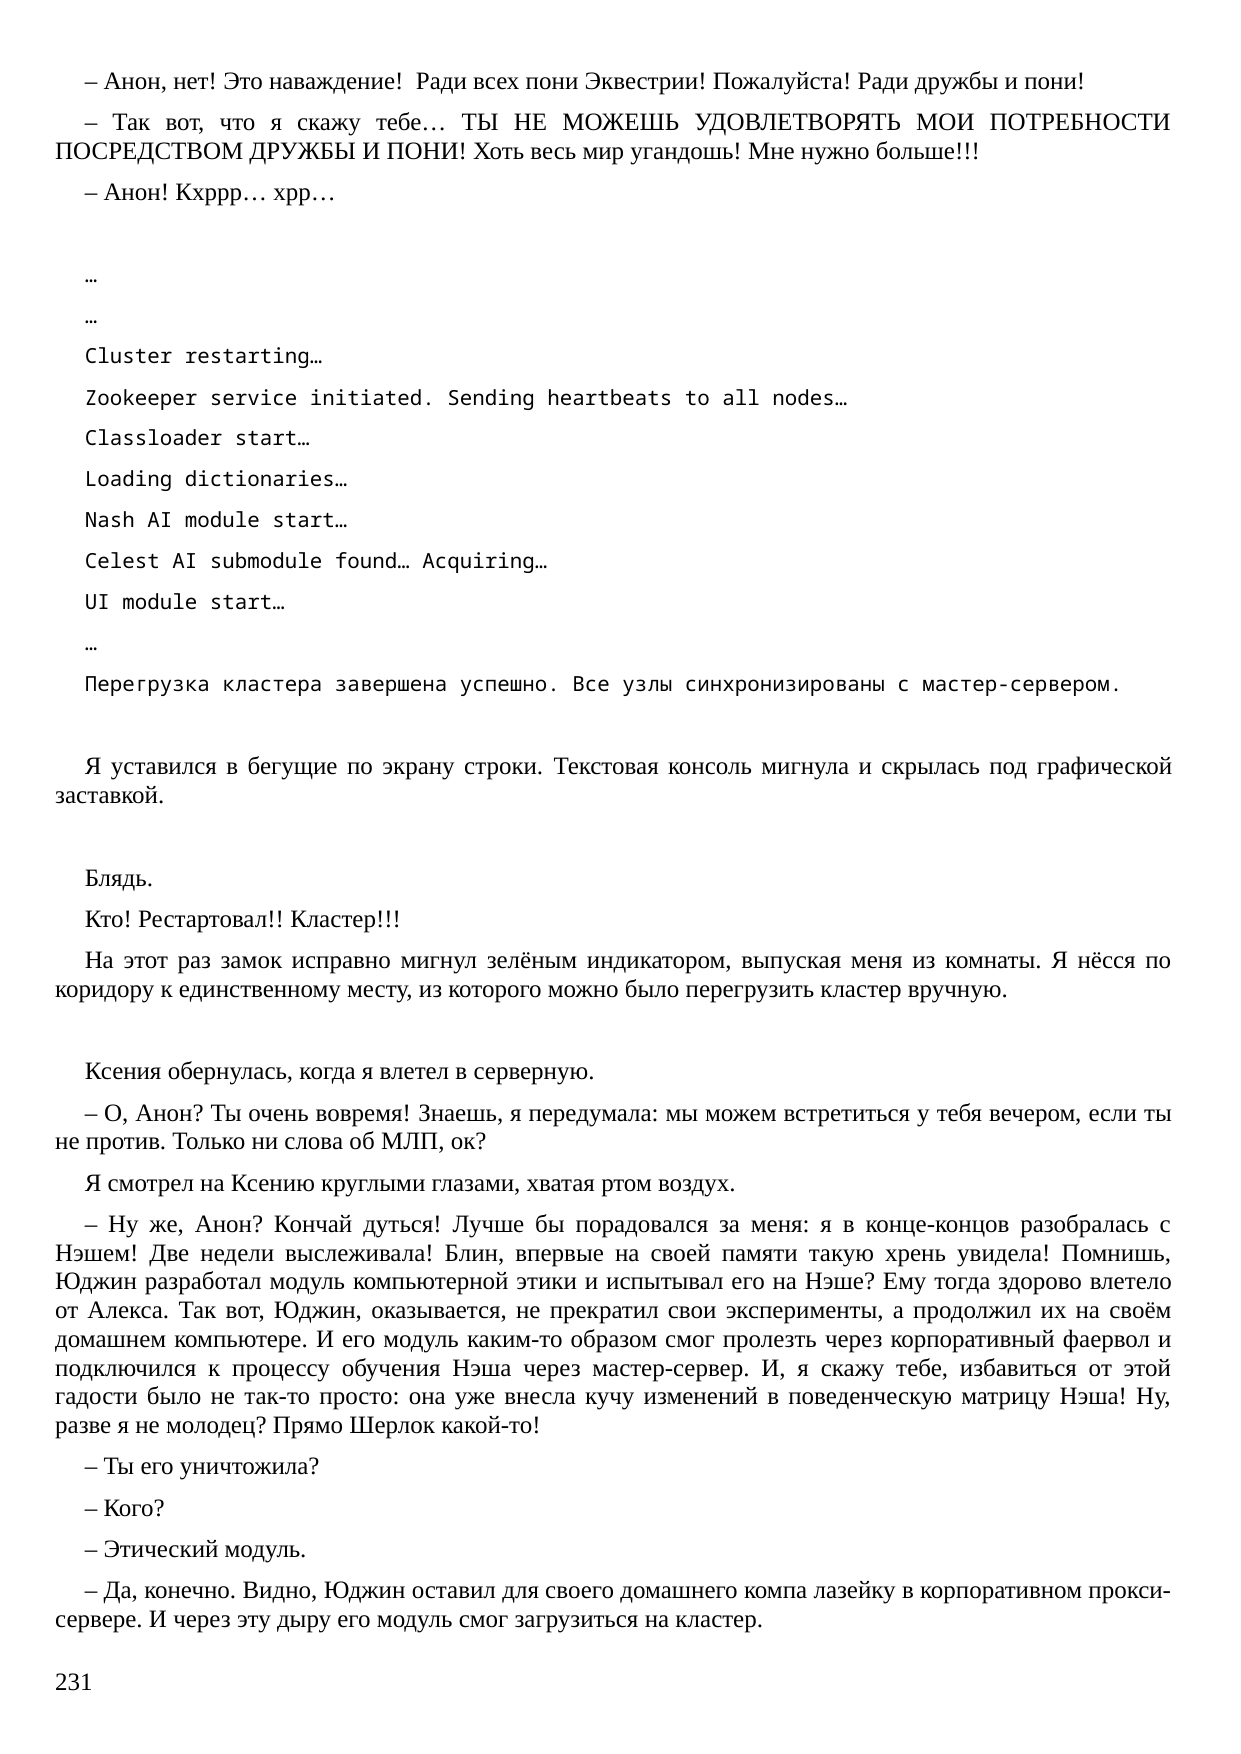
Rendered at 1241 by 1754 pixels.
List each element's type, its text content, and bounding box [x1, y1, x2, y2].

text Кто! Рестартовал!! Кластер!!! [55, 904, 1173, 933]
text UI module start… [55, 587, 1173, 616]
text – Ну же, Анон? Кончай дуться! Лучше бы порадовался за меня: я в конце-концов разобралась с Нэшем! Две недели выслеживала! Блин, впервые на своей памяти такую хрень увидела! Помнишь, Юджин разработал модуль компьютерной этики и испытывал его на Нэше? Ему тогда здорово влетело от Алекса. Так вот, Юджин, оказывается, не прекратил свои эксперименты, а продолжил их на своём домашнем компьютере. И его модуль каким-то образом смог пролезть через корпоративный фаервол и подключился к процессу обучения Нэша через мастер-сервер. И, я скажу тебе, избавиться от этой гадости было не так-то просто: она уже внесла кучу изменений в поведенческую матрицу Нэша! Ну, разве я не молодец? Прямо Шерлок какой-то! [55, 1209, 1173, 1439]
text Перегрузка кластера завершена успешно. Все узлы синхронизированы с мастер-сервером. [55, 669, 1173, 698]
text … [55, 301, 1173, 329]
text … [55, 628, 1173, 657]
text … [55, 260, 1173, 288]
text Cluster restarting… [55, 342, 1173, 370]
text – Так вот, что я скажу тебе… ТЫ НЕ МОЖЕШЬ УДОВЛЕТВОРЯТЬ МОИ ПОТРЕБНОСТИ ПОСРЕДСТВОМ ДРУЖБЫ И ПОНИ! Хоть весь мир угандошь! Мне нужно больше!!! [55, 107, 1173, 165]
text – О, Анон? Ты очень вовремя! Знаешь, я передумала: мы можем встретиться у тебя вечером, если ты не против. Только ни слова об МЛП, ок? [55, 1098, 1173, 1155]
text Loading dictionaries… [55, 464, 1173, 493]
text Nash AI module start… [55, 505, 1173, 534]
text Блядь. [55, 863, 1173, 891]
text – Ты его уничтожила? [55, 1451, 1173, 1480]
text Celest AI submodule found… Acquiring… [55, 546, 1173, 575]
text Я уставился в бегущие по экрану строки. Текстовая консоль мигнула и скрылась под графической заставкой. [55, 751, 1173, 809]
text Classloader start… [55, 423, 1173, 452]
text – Кого? [55, 1493, 1173, 1521]
text Я смотрел на Ксению круглыми глазами, хватая ртом воздух. [55, 1168, 1173, 1196]
text – Анон! Кхррр… хрр… [55, 177, 1173, 206]
text На этот раз замок исправно мигнул зелёным индикатором, выпуская меня из комнаты. Я нёсся по коридору к единственному месту, из которого можно было перегрузить кластер вручную. [55, 945, 1173, 1003]
text – Да, конечно. Видно, Юджин оставил для своего домашнего компа лазейку в корпоративном прокси-сервере. И через эту дыру его модуль смог загрузиться на кластер. [55, 1575, 1173, 1633]
text Zookeeper service initiated. Sending heartbeats to all nodes… [55, 383, 1173, 411]
text Ксения обернулась, когда я влетел в серверную. [55, 1056, 1173, 1085]
text – Этический модуль. [55, 1534, 1173, 1563]
text – Анон, нет! Это наваждение! Ради всех пони Эквестрии! Пожалуйста! Ради дружбы и пони! [55, 66, 1173, 95]
